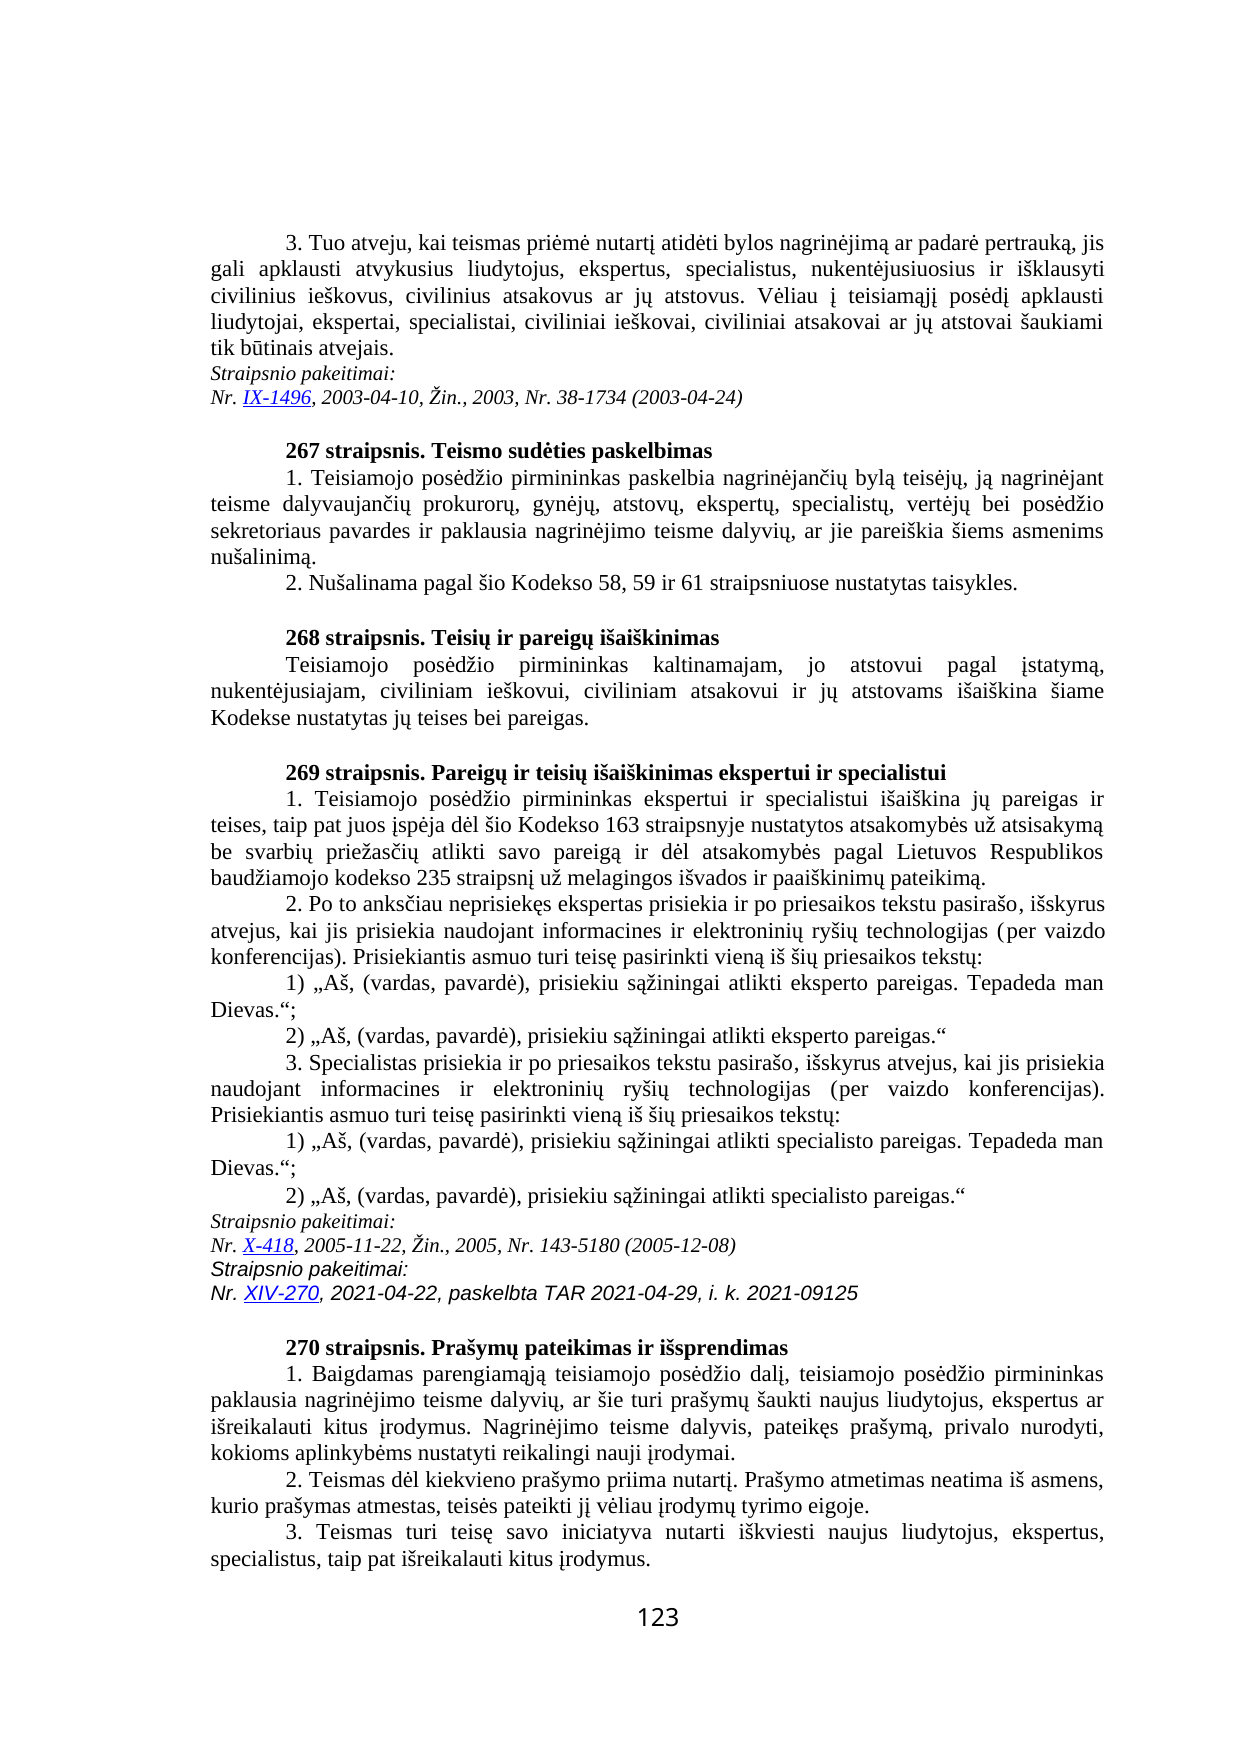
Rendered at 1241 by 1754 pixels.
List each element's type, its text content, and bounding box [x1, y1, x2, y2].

text 1. Baigdamas parengiamąją teisiamojo posėdžio dalį, teisiamojo posėdžio pirmininkas paklausia nagrinėjimo teisme dalyvių, ar šie turi prašymų šaukti naujus liudytojus, ekspertus ar išreikalauti kitus įrodymus. Nagrinėjimo teisme dalyvis, pateikęs prašymą, privalo nurodyti, kokioms aplinkybėms nustatyti reikalingi nauji įrodymai. [210, 1360, 1105, 1466]
text 1. Teisiamojo posėdžio pirmininkas ekspertui ir specialistui išaiškina jų pareigas ir teises, taip pat juos įspėja dėl šio Kodekso 163 straipsnyje nustatytos atsakomybės už atsisakymą be svarbių priežasčių atlikti savo pareigą ir dėl atsakomybės pagal Lietuvos Respublikos baudžiamojo kodekso 235 straipsnį už melagingos išvados ir paaiškinimų pateikimą. [210, 785, 1105, 890]
text Teisiamojo posėdžio pirmininkas kaltinamajam, jo atstovui pagal įstatymą, nukentėjusiajam, civiliniam ieškovui, civiliniam atsakovui ir jų atstovams išaiškina šiame Kodekse nustatytas jų teises bei pareigas. [210, 651, 1105, 730]
text Straipsnio pakeitimai: [210, 1257, 1105, 1281]
text 267 straipsnis. Teismo sudėties paskelbimas [210, 438, 1105, 464]
text 2. Nušalinama pagal šio Kodekso 58, 59 ir 61 straipsniuose nustatytas taisykles. [210, 569, 1105, 596]
text 270 straipsnis. Prašymų pateikimas ir išsprendimas [210, 1334, 1105, 1360]
text 2. Po to anksčiau neprisiekęs ekspertas prisiekia ir po priesaikos tekstu pasirašo, išskyrus atvejus, kai jis prisiekia naudojant informacines ir elektroninių ryšių technologijas (per vaizdo konferencijas). Prisiekiantis asmuo turi teisę pasirinkti vieną iš šių priesaikos tekstų: [210, 890, 1105, 969]
text Nr. X-418, 2005-11-22, Žin., 2005, Nr. 143-5180 (2005-12-08) [210, 1233, 1105, 1257]
text 3. Tuo atveju, kai teismas priėmė nutartį atidėti bylos nagrinėjimą ar padarė pertrauką, jis gali apklausti atvykusius liudytojus, ekspertus, specialistus, nukentėjusiuosius ir išklausyti civilinius ieškovus, civilinius atsakovus ar jų atstovus. Vėliau į teisiamąjį posėdį apklausti liudytojai, ekspertai, specialistai, civiliniai ieškovai, civiliniai atsakovai ar jų atstovai šaukiami tik būtinais atvejais. [210, 229, 1105, 361]
text Straipsnio pakeitimai: [210, 1209, 1105, 1233]
text 1) „Aš, (vardas, pavardė), prisiekiu sąžiningai atlikti eksperto pareigas. Tepadeda man Dievas.“; [210, 969, 1105, 1022]
text Nr. IX-1496, 2003-04-10, Žin., 2003, Nr. 38-1734 (2003-04-24) [210, 385, 1105, 409]
text 3. Teismas turi teisę savo iniciatyva nutarti iškviesti naujus liudytojus, ekspertus, specialistus, taip pat išreikalauti kitus įrodymus. [210, 1518, 1105, 1571]
text Straipsnio pakeitimai: [210, 361, 1105, 385]
text 2) „Aš, (vardas, pavardė), prisiekiu sąžiningai atlikti specialisto pareigas.“ [210, 1180, 1105, 1209]
text 2) „Aš, (vardas, pavardė), prisiekiu sąžiningai atlikti eksperto pareigas.“ [210, 1022, 1105, 1048]
text 1. Teisiamojo posėdžio pirmininkas paskelbia nagrinėjančių bylą teisėjų, ją nagrinėjant teisme dalyvaujančių prokurorų, gynėjų, atstovų, ekspertų, specialistų, vertėjų bei posėdžio sekretoriaus pavardes ir paklausia nagrinėjimo teisme dalyvių, ar jie pareiškia šiems asmenims nušalinimą. [210, 464, 1105, 569]
text 269 straipsnis. Pareigų ir teisių išaiškinimas ekspertui ir specialistui [210, 759, 1105, 785]
text 268 straipsnis. Teisių ir pareigų išaiškinimas [210, 624, 1105, 651]
text 2. Teismas dėl kiekvieno prašymo priima nutartį. Prašymo atmetimas neatima iš asmens, kurio prašymas atmestas, teisės pateikti jį vėliau įrodymų tyrimo eigoje. [210, 1466, 1105, 1518]
text 1) „Aš, (vardas, pavardė), prisiekiu sąžiningai atlikti specialisto pareigas. Tepadeda man Dievas.“; [210, 1128, 1105, 1180]
text 3. Specialistas prisiekia ir po priesaikos tekstu pasirašo, išskyrus atvejus, kai jis prisiekia naudojant informacines ir elektroninių ryšių technologijas (per vaizdo konferencijas). Prisiekiantis asmuo turi teisę pasirinkti vieną iš šių priesaikos tekstų: [210, 1048, 1105, 1128]
text Nr. XIV-270, 2021-04-22, paskelbta TAR 2021-04-29, i. k. 2021-09125 [210, 1281, 1105, 1305]
